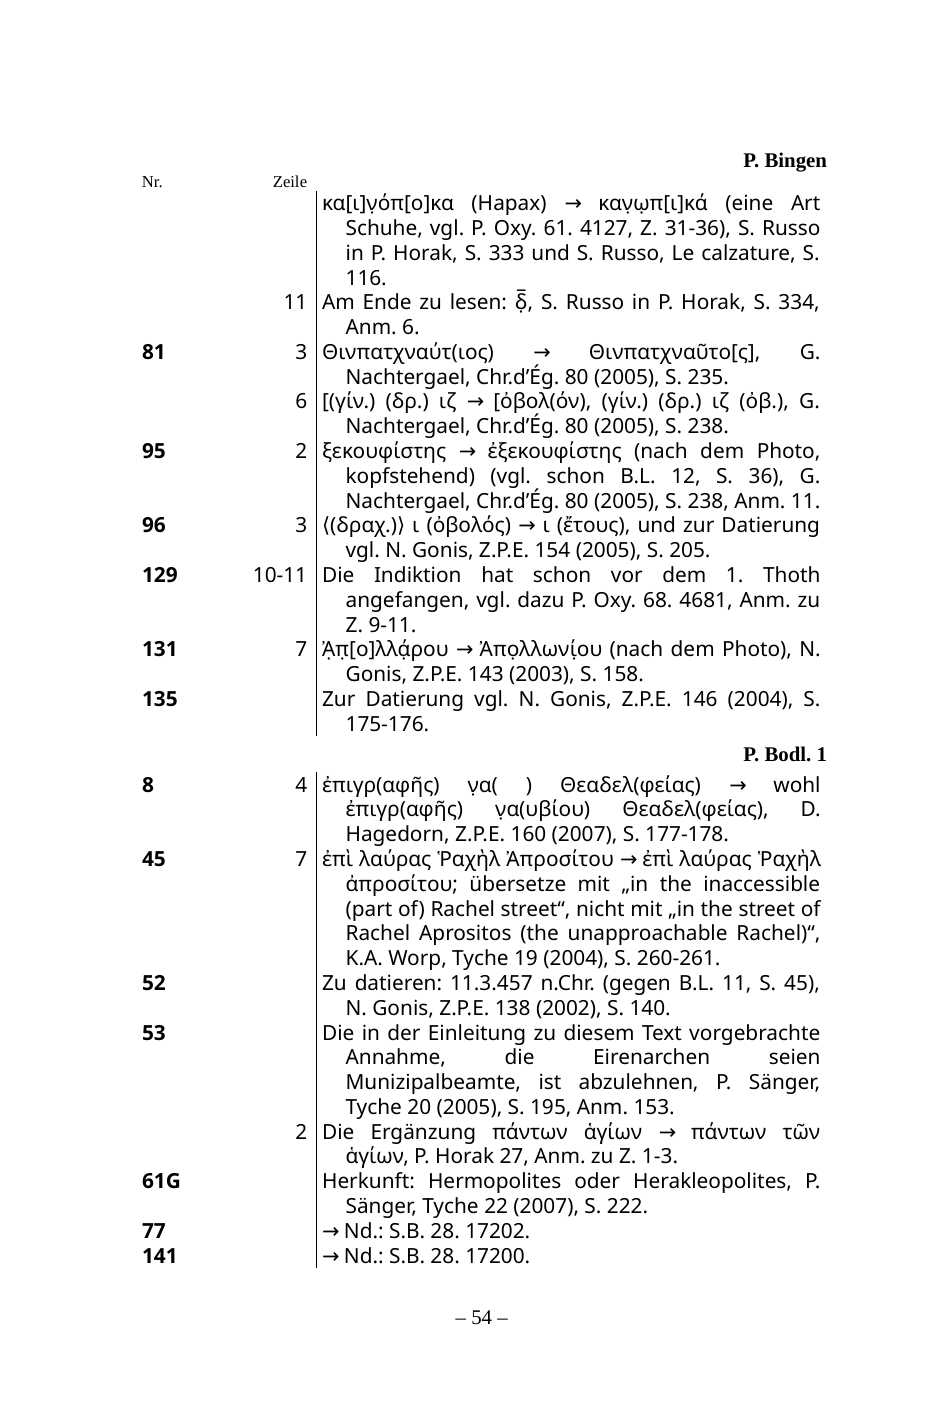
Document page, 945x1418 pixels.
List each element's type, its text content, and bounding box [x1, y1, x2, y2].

table_cell 131 [136, 637, 224, 687]
table_cell Die in der Einleitung zu diesem Text vorgebrachte Annahme, die Eirenarchen seien Munizipalbeamte, ist abzulehnen, P. Sänger, Tyche 20 (2005), S. 195, Anm. 153. [317, 1020, 827, 1119]
table_cell 3 [224, 513, 316, 563]
table_cell 3 [224, 340, 316, 389]
table_cell Die Indiktion hat schon vor dem 1. Thoth angefangen, vgl. dazu P. Oxy. 68. 4681, Anm. zu Z. 9-11. [317, 563, 827, 637]
table_cell 95 [136, 439, 224, 513]
table_cell → Nd.: S.B. 28. 17202. [317, 1219, 827, 1243]
table_cell 81 [136, 340, 224, 389]
table_cell Herkunft: Hermopolites oder Herakleopolites, P. Sänger, Tyche 22 (2007), S. 222. [317, 1169, 827, 1218]
table_cell 11 [136, 290, 316, 339]
table_cell [(γίν.) (δρ.) ιζ → [ὀβολ(όν), (γίν.) (δρ.) ιζ (ὀβ.), G. Nachtergael, Chr.d’Ég. 80 (2005), S. 238. [317, 389, 827, 439]
table_cell 6 [136, 389, 316, 439]
table_cell Θινπατχναύτ(ιος) → Θινπατχναῦτο[ς], G. Nachtergael, Chr.d’Ég. 80 (2005), S. 235. [317, 340, 827, 389]
table_cell [224, 191, 316, 290]
table_cell [136, 191, 224, 290]
table_cell → Nd.: S.B. 28. 17200. [317, 1243, 827, 1268]
table_cell Zur Datierung vgl. N. Gonis, Z.P.E. 146 (2004), S. 175-176. [317, 687, 827, 736]
table_cell 2 [136, 1119, 316, 1169]
table_cell 52 [136, 971, 316, 1020]
table_cell 135 [136, 687, 316, 736]
table_header ἐπιγρ(αφῆς) ν̣α( ) Θεαδελ(φείας) → wohl ἐπιγρ(αφῆς) ν̣α(υβίου) Θεαδελ(φείας), D. Hagedorn, Z.P.E. 160 (2007), S. 177-178. [317, 772, 827, 847]
table_cell 77 [136, 1219, 316, 1243]
table_cell Ἀ̣π̣[ο]λλά̣ρου → Ἀπο̣λλωνί̣ου (nach dem Photo), N. Gonis, Z.P.E. 143 (2003), S. 158. [317, 637, 827, 687]
table_cell 129 [136, 563, 224, 637]
table_cell ⟨(δραχ.)⟩ ι (ὀβολός) → ι (ἔτους), und zur Datierung vgl. N. Gonis, Z.P.E. 154 (2005), S. 205. [317, 513, 827, 563]
table_cell 45 [136, 847, 224, 971]
table_header 8 [136, 772, 224, 847]
table_cell 141 [136, 1243, 316, 1268]
table_cell 61G [136, 1169, 316, 1218]
table_cell 7 [224, 637, 316, 687]
table_cell 7 [224, 847, 316, 971]
table_cell 96 [136, 513, 224, 563]
table_cell Zu datieren: 11.3.457 n.Chr. (gegen B.L. 11, S. 45), N. Gonis, Z.P.E. 138 (2002), S. 140. [317, 971, 827, 1020]
table_cell ξεκουφίστης → ἐξεκουφίστης (nach dem Photo, kopfstehend) (vgl. schon B.L. 12, S. 36), G. Nachtergael, Chr.d’Ég. 80 (2005), S. 238, Anm. 11. [317, 439, 827, 513]
table_cell Die Ergänzung πάντων ἁγίων → πάντων τῶν ἁγίων, P. Horak 27, Anm. zu Z. 1-3. [317, 1119, 827, 1169]
table_cell κα[ι]ν̣όπ[ο]κα (Hapax) → καν̣ω̣π[ι]κά (eine Art Schuhe, vgl. P. Oxy. 61. 4127, Ζ. 31-36), S. Russo in P. Horak, S. 333 und S. Russo, Le calzature, S. 116. [317, 191, 827, 290]
subtitle P. Bodl. 1 [136, 742, 827, 766]
table_cell 2 [224, 439, 316, 513]
table_header 4 [224, 772, 316, 847]
table_cell ἐπὶ λαύρας Ῥαχὴλ Ἀπροσίτου → ἐπὶ λαύρας Ῥαχὴλ ἀπροσίτου; übersetze mit „in the inaccessible (part of) Rachel street“, nicht mit „in the street of Rachel Aprositos (the unapproachable Rachel)“, K.A. Worp, Tyche 19 (2004), S. 260-261. [317, 847, 827, 971]
table_cell 53 [136, 1020, 316, 1119]
table_cell Am Ende zu lesen: δ̣̅, S. Russo in P. Horak, S. 334, Anm. 6. [317, 290, 827, 339]
table_cell 10-11 [224, 563, 316, 637]
